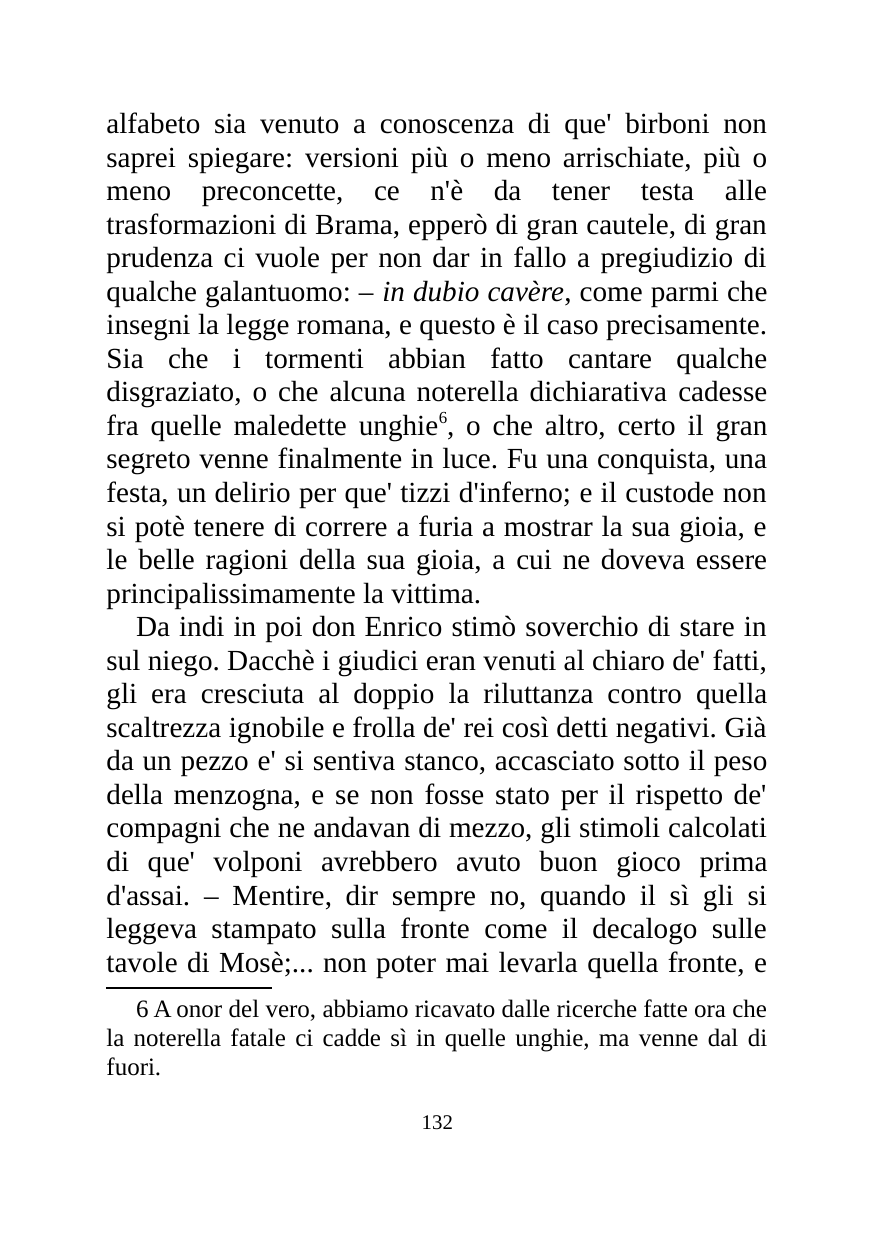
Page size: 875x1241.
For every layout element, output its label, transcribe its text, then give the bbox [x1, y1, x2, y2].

text A onor del vero, abbiamo ricavato dalle ricerche fatte ora che la noterella fatale ci cadde sì in quelle unghie, ma venne dal di fuori. [106, 994, 768, 1080]
text Da indi in poi don Enrico stimò soverchio di stare in sul niego. Dacchè i giudici eran venuti al chiaro de' fatti, gli era cresciuta al doppio la riluttanza contro quella scaltrezza ignobile e frolla de' rei così detti negativi. Già da un pezzo e' si sentiva stanco, accasciato sotto il peso della menzogna, e se non fosse stato per il rispetto de' compagni che ne andavan di mezzo, gli stimoli calcolati di que' volponi avrebbero avuto buon gioco prima d'assai. – Mentire, dir sempre no, quando il sì gli si leggeva stampato sulla fronte come il decalogo sulle tavole di Mosè;... non poter mai levarla quella fronte, e [106, 609, 768, 978]
text alfabeto sia venuto a conoscenza di que' birboni non saprei spiegare: versioni più o meno arrischiate, più o meno preconcette, ce n'è da tener testa alle trasformazioni di Brama, epperò di gran cautele, di gran prudenza ci vuole per non dar in fallo a pregiudizio di qualche galantuomo: – in dubio cavère, come parmi che insegni la legge romana, e questo è il caso precisamente. Sia che i tormenti abbian fatto cantare qualche disgraziato, o che alcuna noterella dichiarativa cadesse fra quelle maledette unghie, o che altro, certo il gran segreto venne finalmente in luce. Fu una conquista, una festa, un delirio per que' tizzi d'inferno; e il custode non si potè tenere di correre a furia a mostrar la sua gioia, e le belle ragioni della sua gioia, a cui ne doveva essere principalissimamente la vittima. [106, 106, 768, 609]
